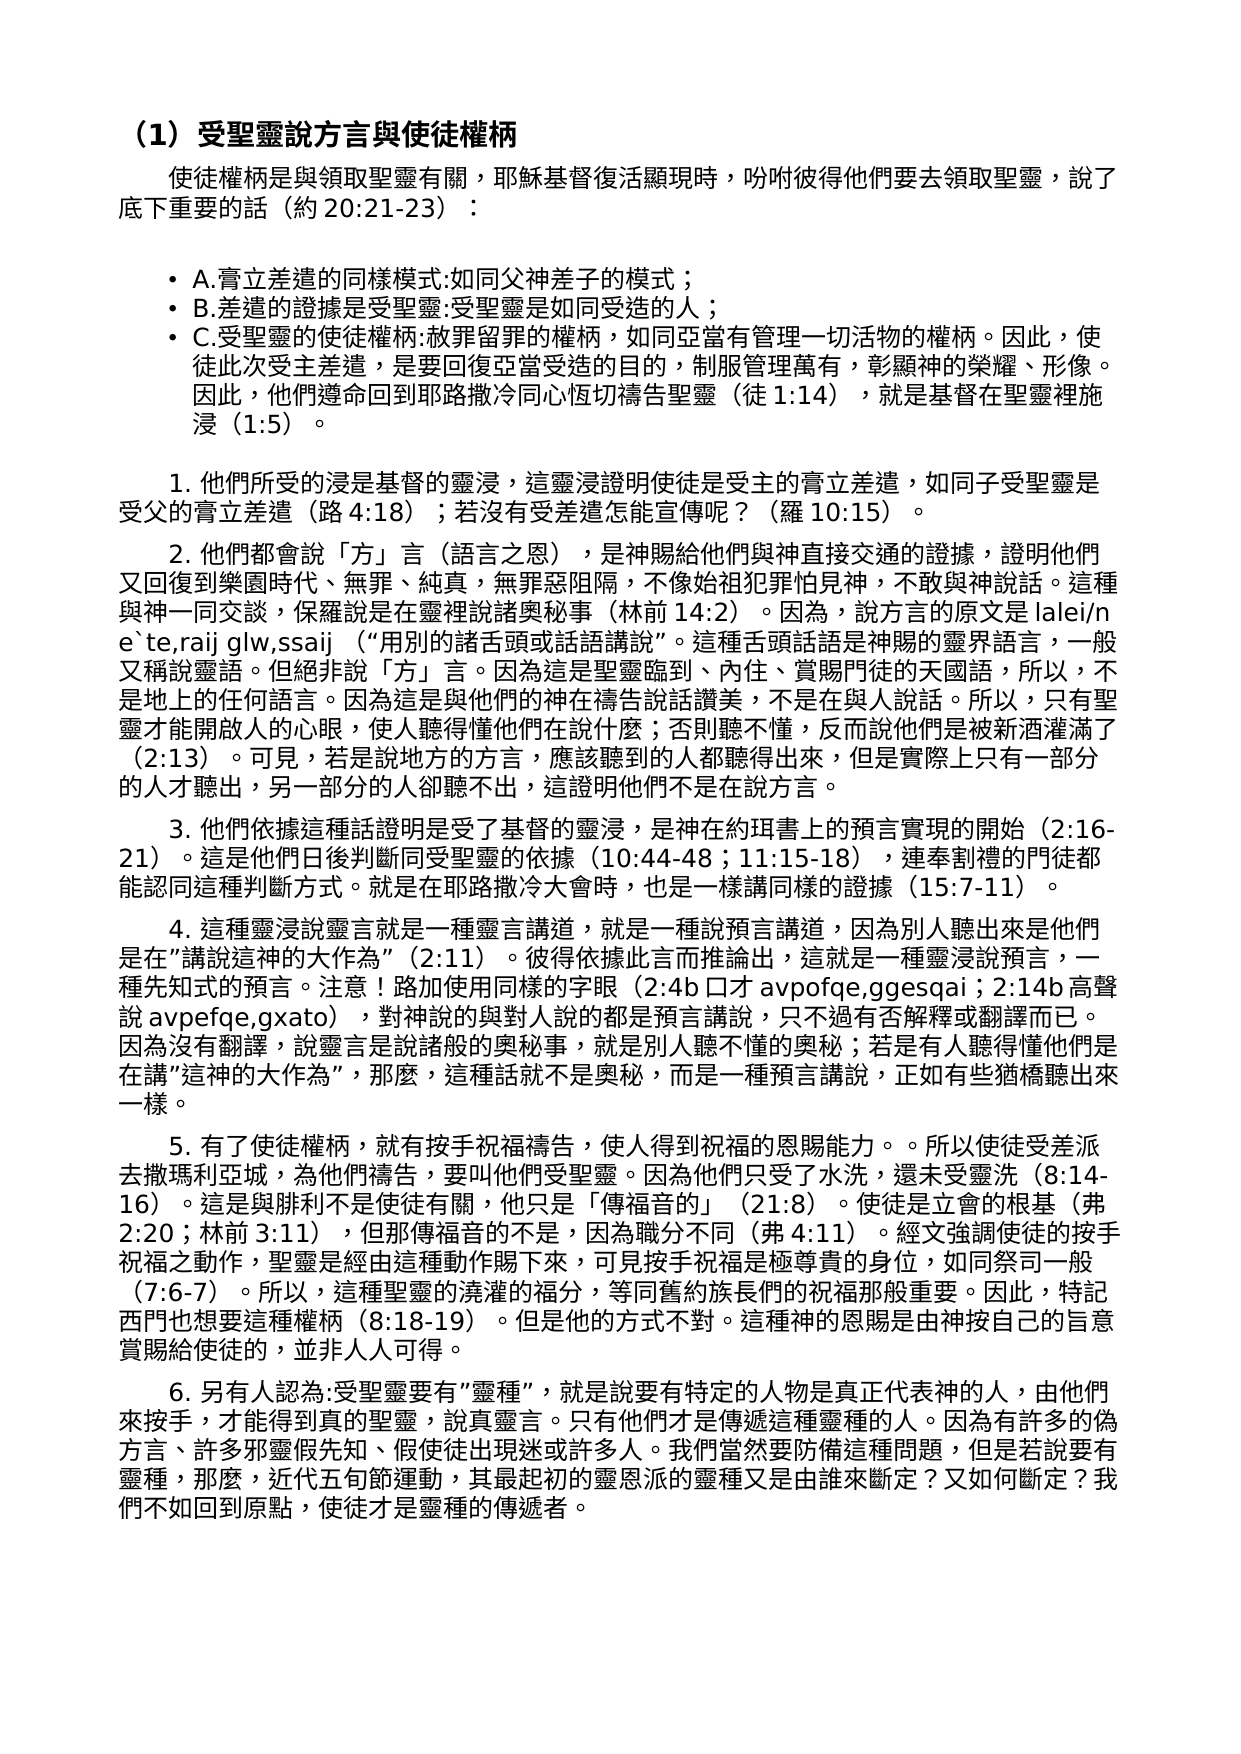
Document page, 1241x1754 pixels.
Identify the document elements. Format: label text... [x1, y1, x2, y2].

list B.差遣的證據是受聖靈:受聖靈是如同受造的人； [177, 294, 1122, 323]
text 5. 有了使徒權柄，就有按手祝福禱告，使人得到祝福的恩賜能力。。所以使徒受差派去撒瑪利亞城，為他們禱告，要叫他們受聖靈。因為他們只受了水洗，還未受靈洗（8:14-16）。這是與腓利不是使徒有關，他只是「傳福音的」（21:8）。使徒是立會的根基（弗2:20；林前3:11），但那傳福音的不是，因為職分不同（弗4:11）。經文強調使徒的按手祝福之動作，聖靈是經由這種動作賜下來，可見按手祝福是極尊貴的身位，如同祭司一般（7:6-7）。所以，這種聖靈的澆灌的福分，等同舊約族長們的祝福那般重要。因此，特記西門也想要這種權柄（8:18-19）。但是他的方式不對。這種神的恩賜是由神按自己的旨意賞賜給使徒的，並非人人可得。 [118, 1132, 1122, 1365]
list C.受聖靈的使徒權柄:赦罪留罪的權柄，如同亞當有管理一切活物的權柄。因此，使徒此次受主差遣，是要回復亞當受造的目的，制服管理萬有，彰顯神的榮耀、形像。因此，他們遵命回到耶路撒冷同心恆切禱告聖靈（徒1:14），就是基督在聖靈裡施浸（1:5）。 [177, 323, 1122, 440]
text 4. 這種靈浸說靈言就是一種靈言講道，就是一種說預言講道，因為別人聽出來是他們是在”講說這神的大作為”（2:11）。彼得依據此言而推論出，這就是一種靈浸說預言，一種先知式的預言。注意！路加使用同樣的字眼（2:4b口才avpofqe,ggesqai；2:14b高聲說avpefqe,gxato），對神說的與對人說的都是預言講說，只不過有否解釋或翻譯而已。因為沒有翻譯，說靈言是說諸般的奧秘事，就是別人聽不懂的奧秘；若是有人聽得懂他們是在講”這神的大作為”，那麼，這種話就不是奧秘，而是一種預言講說，正如有些猶橋聽出來一樣。 [118, 915, 1122, 1119]
subtitle （1）受聖靈說方言與使徒權柄 [118, 118, 1122, 152]
text 2. 他們都會說「方」言（語言之恩），是神賜給他們與神直接交通的證據，證明他們又回復到樂園時代、無罪、純真，無罪惡阻隔，不像始祖犯罪怕見神，不敢與神說話。這種與神一同交談，保羅說是在靈裡說諸奧秘事（林前14:2）。因為，說方言的原文是lalei/n e`te,raij glw,ssaij （“用別的諸舌頭或話語講說”。這種舌頭話語是神賜的靈界語言，一般又稱說靈語。但絕非說「方」言。因為這是聖靈臨到、內住、賞賜門徒的天國語，所以，不是地上的任何語言。因為這是與他們的神在禱告說話讚美，不是在與人說話。所以，只有聖靈才能開啟人的心眼，使人聽得懂他們在說什麼；否則聽不懂，反而說他們是被新酒灌滿了（2:13）。可見，若是說地方的方言，應該聽到的人都聽得出來，但是實際上只有一部分的人才聽出，另一部分的人卻聽不出，這證明他們不是在說方言。 [118, 540, 1122, 803]
text 6. 另有人認為:受聖靈要有”靈種”，就是說要有特定的人物是真正代表神的人，由他們來按手，才能得到真的聖靈，說真靈言。只有他們才是傳遞這種靈種的人。因為有許多的偽方言、許多邪靈假先知、假使徒出現迷或許多人。我們當然要防備這種問題，但是若說要有靈種，那麼，近代五旬節運動，其最起初的靈恩派的靈種又是由誰來斷定？又如何斷定？我們不如回到原點，使徒才是靈種的傳遞者。 [118, 1378, 1122, 1523]
text 使徒權柄是與領取聖靈有關，耶穌基督復活顯現時，吩咐彼得他們要去領取聖靈，說了底下重要的話（約20:21-23）： [118, 164, 1122, 223]
text 1. 他們所受的浸是基督的靈浸，這靈浸證明使徒是受主的膏立差遣，如同子受聖靈是受父的膏立差遣（路4:18）；若沒有受差遣怎能宣傳呢？（羅10:15）。 [118, 469, 1122, 528]
list A.膏立差遣的同樣模式:如同父神差子的模式； [177, 265, 1122, 294]
text 3. 他們依據這種話證明是受了基督的靈浸，是神在約珥書上的預言實現的開始（2:16-21）。這是他們日後判斷同受聖靈的依據（10:44-48；11:15-18），連奉割禮的門徒都能認同這種判斷方式。就是在耶路撒冷大會時，也是一樣講同樣的證據（15:7-11）。 [118, 815, 1122, 903]
